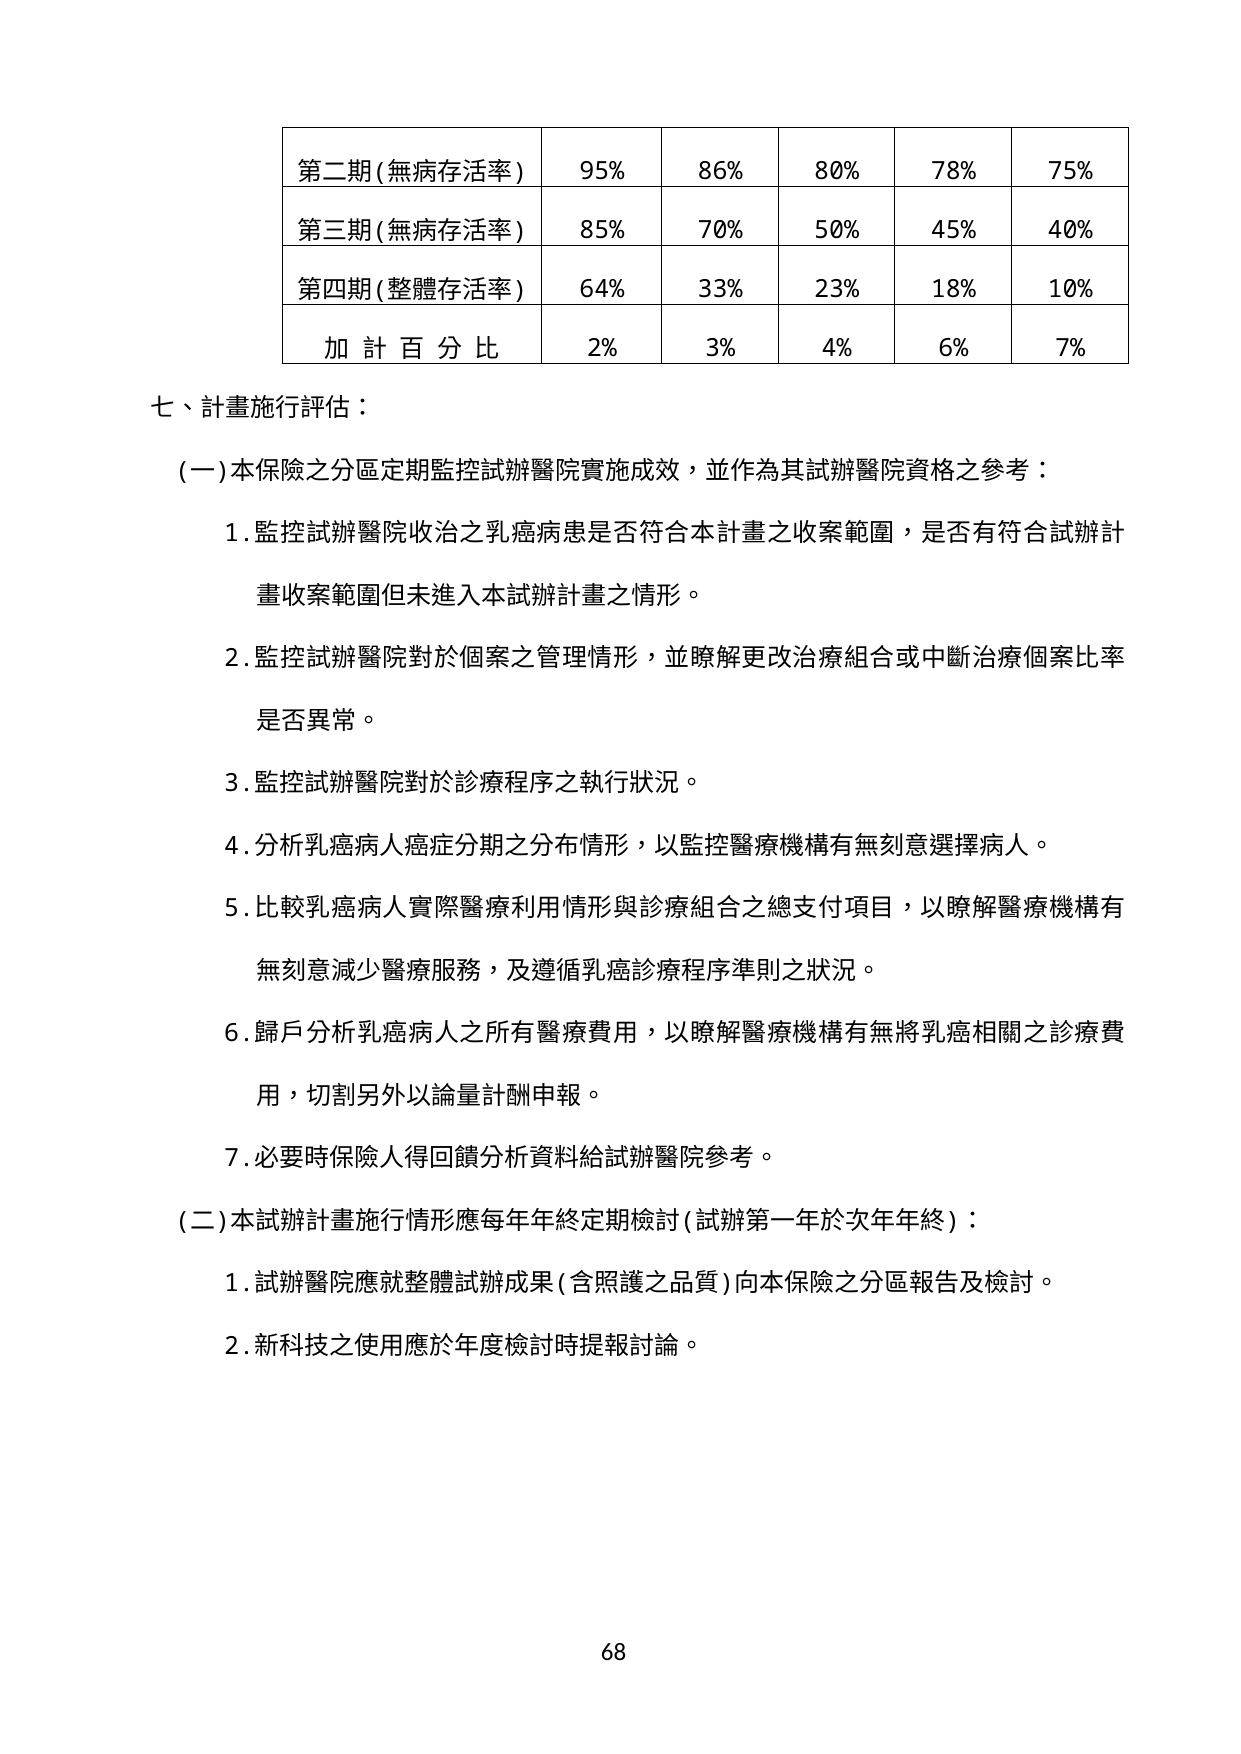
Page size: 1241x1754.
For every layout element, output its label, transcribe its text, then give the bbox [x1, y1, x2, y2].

text 7.必要時保險人得回饋分析資料給試辦醫院參考。 [224, 1114, 1128, 1177]
text 2.監控試辦醫院對於個案之管理情形，並瞭解更改治療組合或中斷治療個案比率是否異常。 [224, 614, 1128, 739]
table_cell 第二期(無病存活率) [283, 128, 541, 186]
table_cell 50% [779, 187, 894, 245]
table_cell 7% [1012, 305, 1128, 363]
table_cell 23% [779, 246, 894, 304]
table_cell 80% [779, 128, 894, 186]
table_cell 加 計 百 分 比 [283, 305, 541, 363]
table_cell 6% [895, 305, 1011, 363]
table_cell 4% [779, 305, 894, 363]
table_cell 10% [1012, 246, 1128, 304]
table_cell 3% [662, 305, 778, 363]
table_cell 45% [895, 187, 1011, 245]
text 6.歸戶分析乳癌病人之所有醫療費用，以瞭解醫療機構有無將乳癌相關之診療費用，切割另外以論量計酬申報。 [224, 989, 1128, 1114]
table_cell 86% [662, 128, 778, 186]
table_cell 第四期(整體存活率) [283, 246, 541, 304]
text (一)本保險之分區定期監控試辦醫院實施成效，並作為其試辦醫院資格之參考： [175, 427, 1128, 489]
text 3.監控試辦醫院對於診療程序之執行狀況。 [224, 739, 1128, 802]
table_cell 2% [542, 305, 661, 363]
table_cell 64% [542, 246, 661, 304]
text 2.新科技之使用應於年度檢討時提報討論。 [224, 1302, 1128, 1364]
text 1.監控試辦醫院收治之乳癌病患是否符合本計畫之收案範圍，是否有符合試辦計畫收案範圍但未進入本試辦計畫之情形。 [224, 489, 1128, 614]
table_cell 18% [895, 246, 1011, 304]
text (二)本試辦計畫施行情形應每年年終定期檢討(試辦第一年於次年年終)： [175, 1177, 1128, 1239]
text 七、計畫施行評估： [150, 364, 1128, 427]
table_cell 33% [662, 246, 778, 304]
text 1.試辦醫院應就整體試辦成果(含照護之品質)向本保險之分區報告及檢討。 [224, 1239, 1128, 1302]
table_cell 70% [662, 187, 778, 245]
table_cell 78% [895, 128, 1011, 186]
table_cell 40% [1012, 187, 1128, 245]
text 4.分析乳癌病人癌症分期之分布情形，以監控醫療機構有無刻意選擇病人。 [224, 802, 1128, 864]
table_cell 75% [1012, 128, 1128, 186]
table_cell 95% [542, 128, 661, 186]
table_cell 85% [542, 187, 661, 245]
text 5.比較乳癌病人實際醫療利用情形與診療組合之總支付項目，以瞭解醫療機構有無刻意減少醫療服務，及遵循乳癌診療程序準則之狀況。 [224, 864, 1128, 989]
table_cell 第三期(無病存活率) [283, 187, 541, 245]
